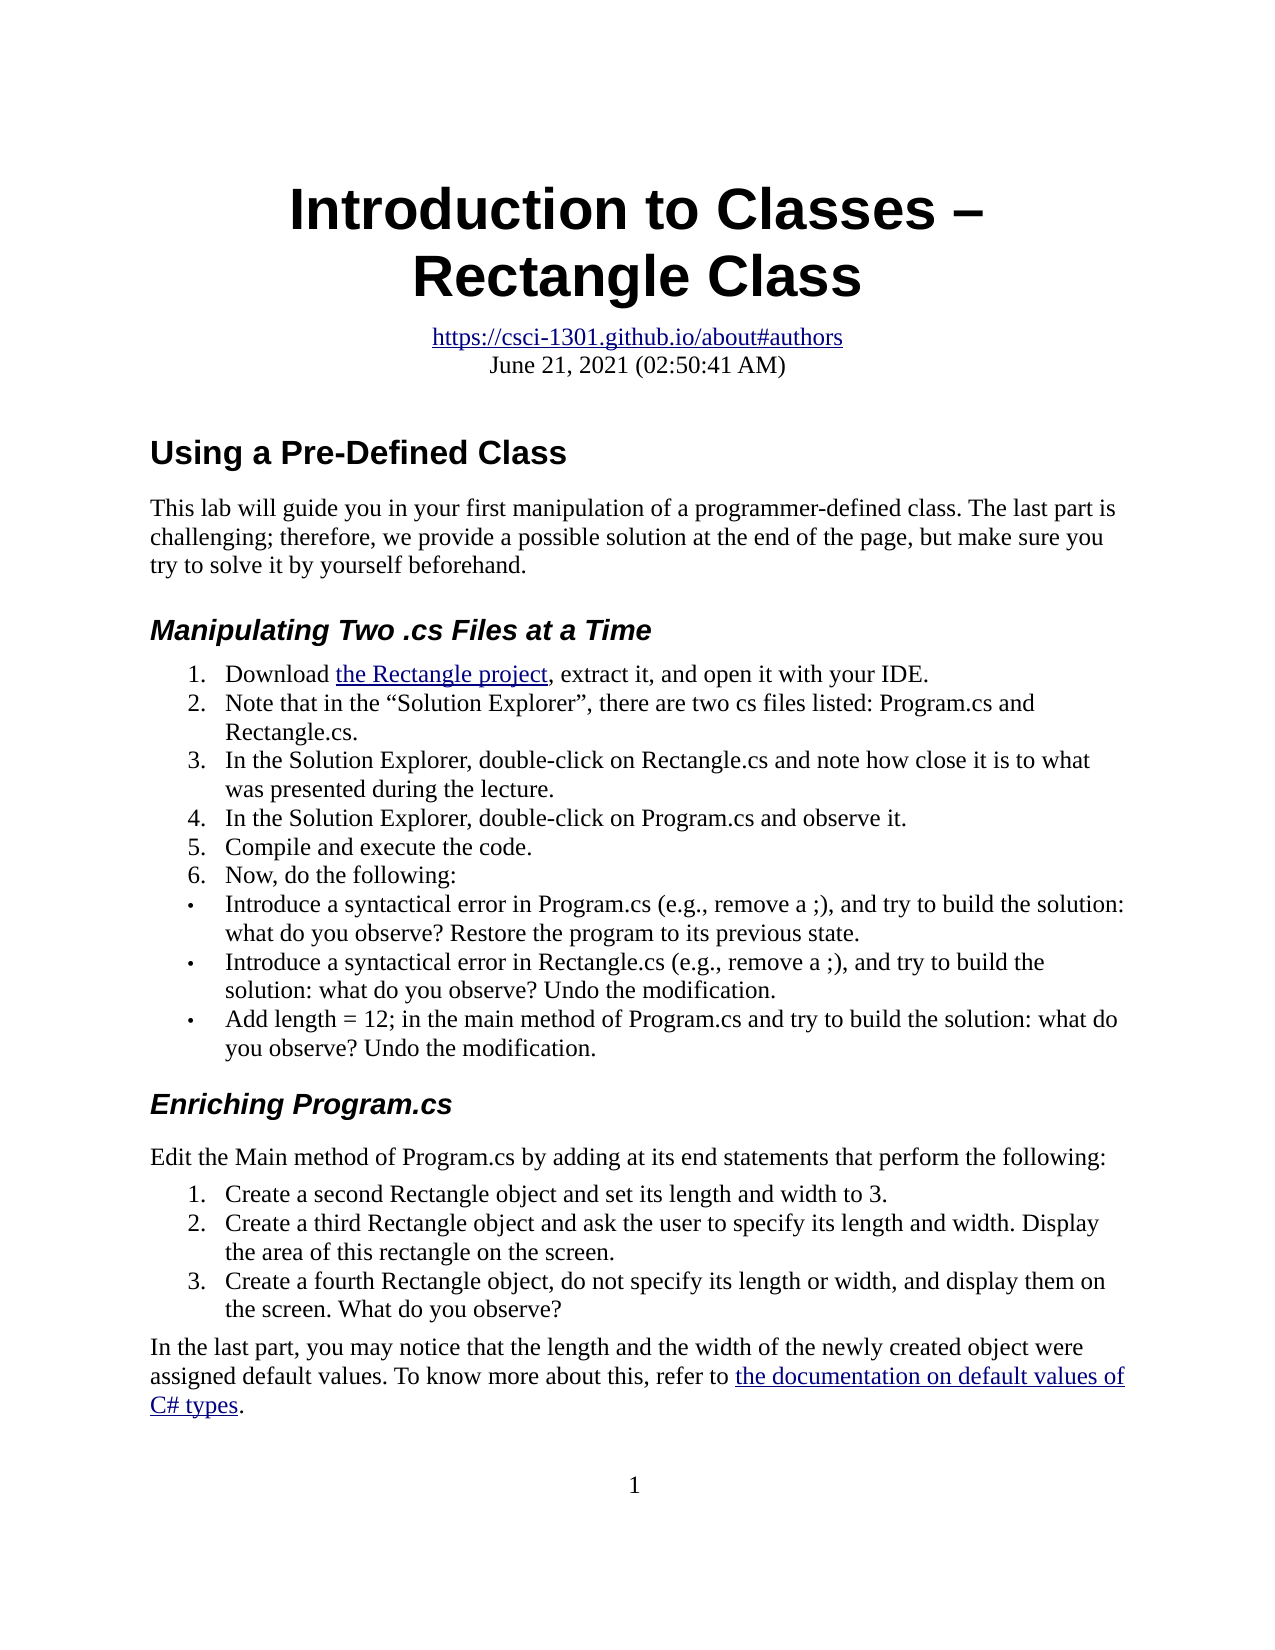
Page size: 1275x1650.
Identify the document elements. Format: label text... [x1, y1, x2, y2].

list Introduce a syntactical error in Rectangle.cs (e.g., remove a ;), and try to build the solution: what do you observe? Undo the modification. [187, 947, 1125, 1004]
text June 21, 2021 (02:50:41 AM) [150, 350, 1125, 379]
subtitle Manipulating Two .cs Files at a Time [150, 613, 1125, 647]
list Now, do the following: [187, 861, 1125, 889]
list Introduce a syntactical error in Program.cs (e.g., remove a ;), and try to build the solution: what do you observe? Restore the program to its previous state. [187, 889, 1125, 947]
list Download the Rectangle project, extract it, and open it with your IDE. [187, 659, 1125, 688]
list In the Solution Explorer, double-click on Rectangle.cs and note how close it is to what was presented during the lecture. [187, 746, 1125, 803]
list Create a third Rectangle object and ask the user to specify its length and width. Display the area of this rectangle on the screen. [187, 1208, 1125, 1266]
list In the Solution Explorer, double-click on Program.cs and observe it. [187, 803, 1125, 832]
subtitle Enriching Program.cs [150, 1087, 1125, 1120]
title Introduction to Classes – Rectangle Class [150, 175, 1125, 309]
text This lab will guide you in your first manipulation of a programmer-defined class. The last part is challenging; therefore, we provide a possible solution at the end of the page, but make sure you try to solve it by yourself beforehand. [150, 493, 1125, 579]
text In the last part, you may notice that the length and the width of the newly created object were assigned default values. To know more about this, refer to the documentation on default values of C# types. [150, 1332, 1125, 1418]
list Create a fourth Rectangle object, do not specify its length or width, and display them on the screen. What do you observe? [187, 1266, 1125, 1323]
text Edit the Main method of Program.cs by adding at its end statements that perform the following: [150, 1142, 1125, 1171]
list Create a second Rectangle object and set its length and width to 3. [187, 1179, 1125, 1208]
list Compile and execute the code. [187, 832, 1125, 861]
list Note that in the “Solution Explorer”, there are two cs files listed: Program.cs and Rectangle.cs. [187, 688, 1125, 746]
text https://csci-1301.github.io/about#authors [150, 322, 1125, 350]
subtitle Using a Pre-Defined Class [150, 433, 1125, 472]
list Add length = 12; in the main method of Program.cs and try to build the solution: what do you observe? Undo the modification. [187, 1004, 1125, 1062]
